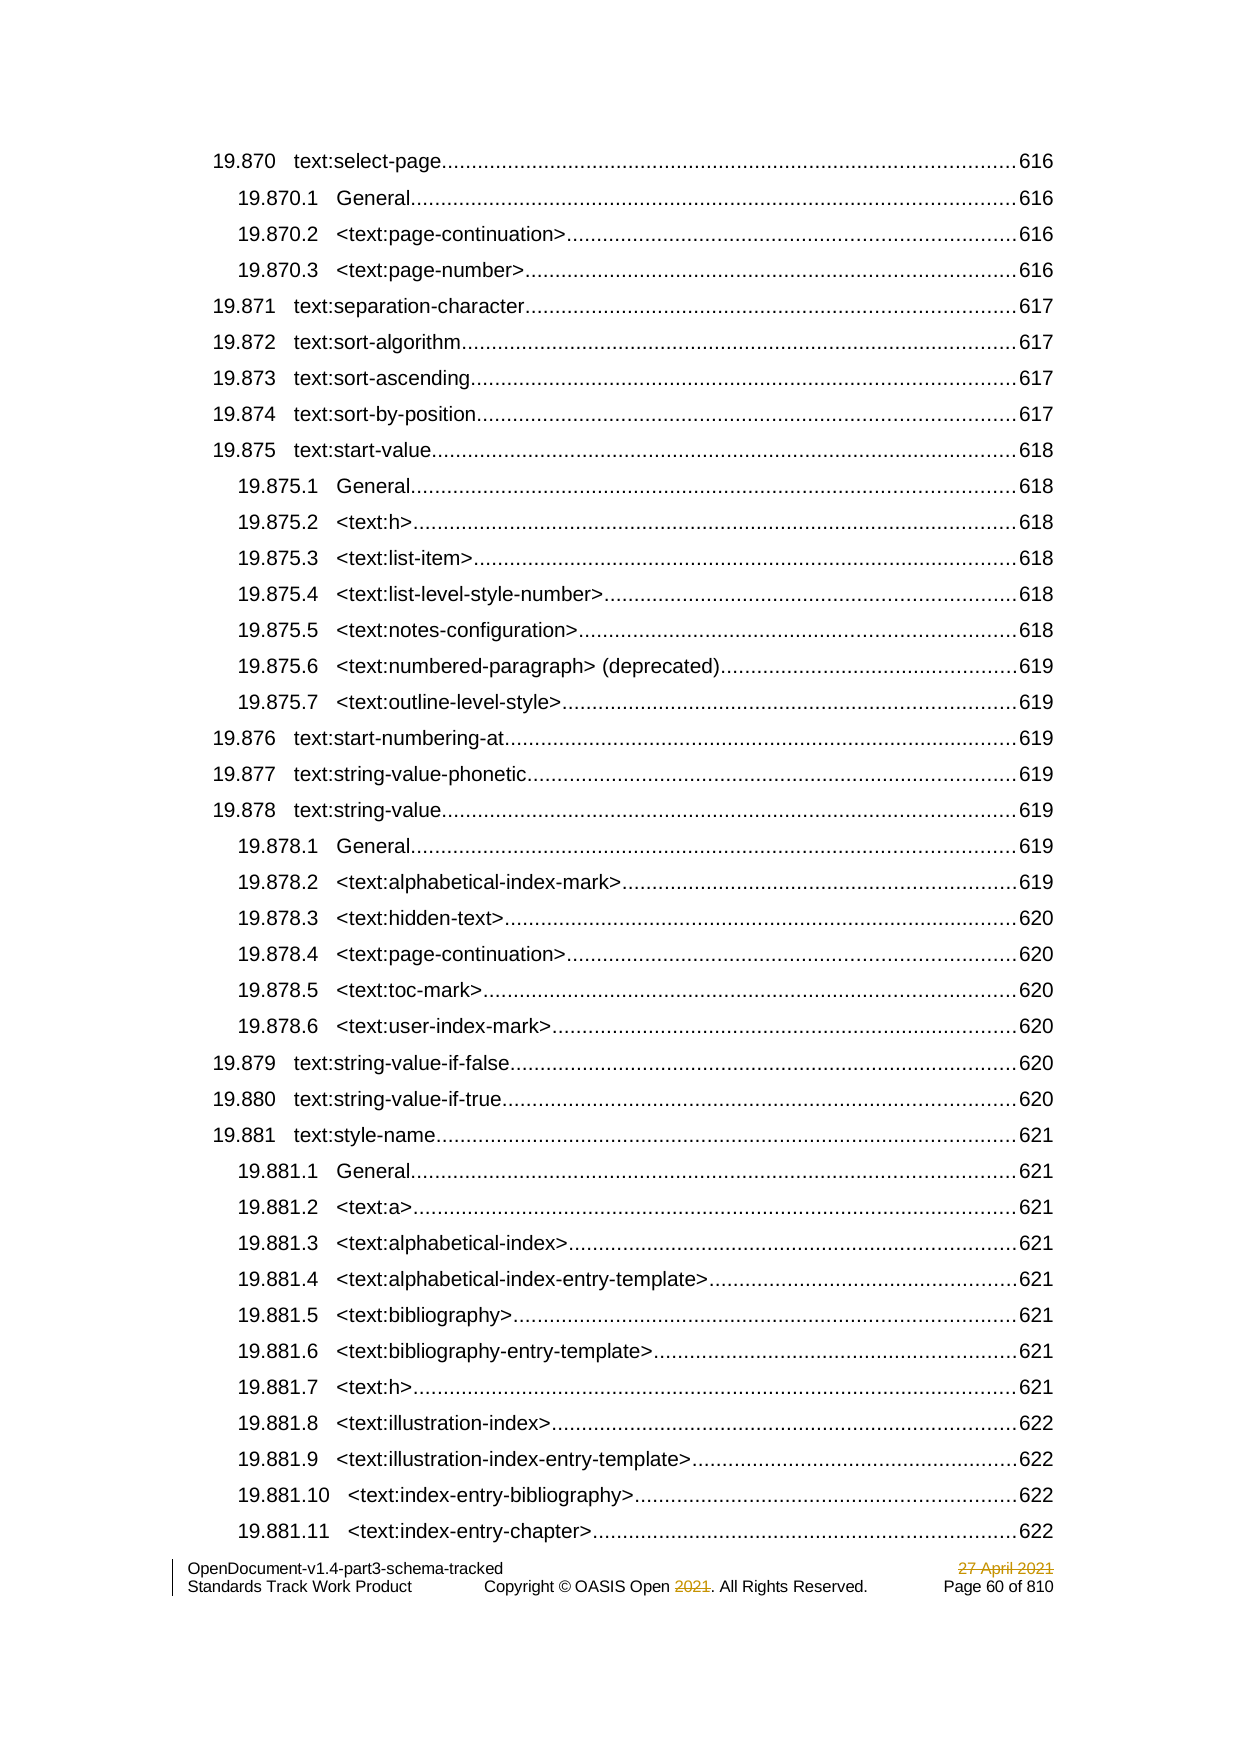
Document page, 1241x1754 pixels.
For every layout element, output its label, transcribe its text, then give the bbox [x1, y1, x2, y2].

text 19.881.10 <text:index-entry-bibliography> 622 [237, 1483, 1053, 1507]
text 19.881.7 <text:h> 621 [237, 1375, 1053, 1399]
text 19.875.5 <text:notes-configuration> 618 [237, 618, 1053, 642]
text 19.878.4 <text:page-continuation> 620 [237, 943, 1053, 966]
text 19.876 text:start-numbering-at 619 [212, 727, 1053, 750]
text 19.871 text:separation-character 617 [212, 294, 1053, 318]
text 19.880 text:string-value-if-true 620 [212, 1087, 1053, 1111]
text 19.881.5 <text:bibliography> 621 [237, 1303, 1053, 1327]
text 19.879 text:string-value-if-false 620 [212, 1051, 1053, 1074]
text 19.881.1 General 621 [237, 1159, 1053, 1183]
text 19.878 text:string-value 619 [212, 799, 1053, 822]
text 19.878.5 <text:toc-mark> 620 [237, 979, 1053, 1002]
text 19.872 text:sort-algorithm 617 [212, 330, 1053, 354]
text 19.875.7 <text:outline-level-style> 619 [237, 691, 1053, 714]
text 19.875 text:start-value 618 [212, 438, 1053, 462]
text 19.881.6 <text:bibliography-entry-template> 621 [237, 1339, 1053, 1363]
text 19.870.2 <text:page-continuation> 616 [237, 222, 1053, 246]
text 19.878.6 <text:user-index-mark> 620 [237, 1015, 1053, 1038]
text 19.881.9 <text:illustration-index-entry-template> 622 [237, 1447, 1053, 1471]
text 19.875.1 General 618 [237, 474, 1053, 498]
text 19.875.4 <text:list-level-style-number> 618 [237, 582, 1053, 606]
text 19.875.6 <text:numbered-paragraph> (deprecated) 619 [237, 654, 1053, 678]
text 19.881 text:style-name 621 [212, 1123, 1053, 1147]
text 19.878.2 <text:alphabetical-index-mark> 619 [237, 871, 1053, 894]
text 19.881.8 <text:illustration-index> 622 [237, 1411, 1053, 1435]
text 19.875.2 <text:h> 618 [237, 510, 1053, 534]
text 19.870.3 <text:page-number> 616 [237, 258, 1053, 282]
text 19.874 text:sort-by-position 617 [212, 402, 1053, 426]
text 19.881.2 <text:a> 621 [237, 1195, 1053, 1219]
text 19.870 text:select-page 616 [212, 150, 1053, 173]
text 19.873 text:sort-ascending 617 [212, 366, 1053, 390]
text 19.870.1 General 616 [237, 186, 1053, 209]
text 19.875.3 <text:list-item> 618 [237, 546, 1053, 570]
text 19.878.3 <text:hidden-text> 620 [237, 907, 1053, 930]
text 19.878.1 General 619 [237, 835, 1053, 858]
text 19.881.4 <text:alphabetical-index-entry-template> 621 [237, 1267, 1053, 1291]
text 19.881.11 <text:index-entry-chapter> 622 [237, 1519, 1053, 1543]
text 19.881.3 <text:alphabetical-index> 621 [237, 1231, 1053, 1255]
text 19.877 text:string-value-phonetic 619 [212, 763, 1053, 786]
